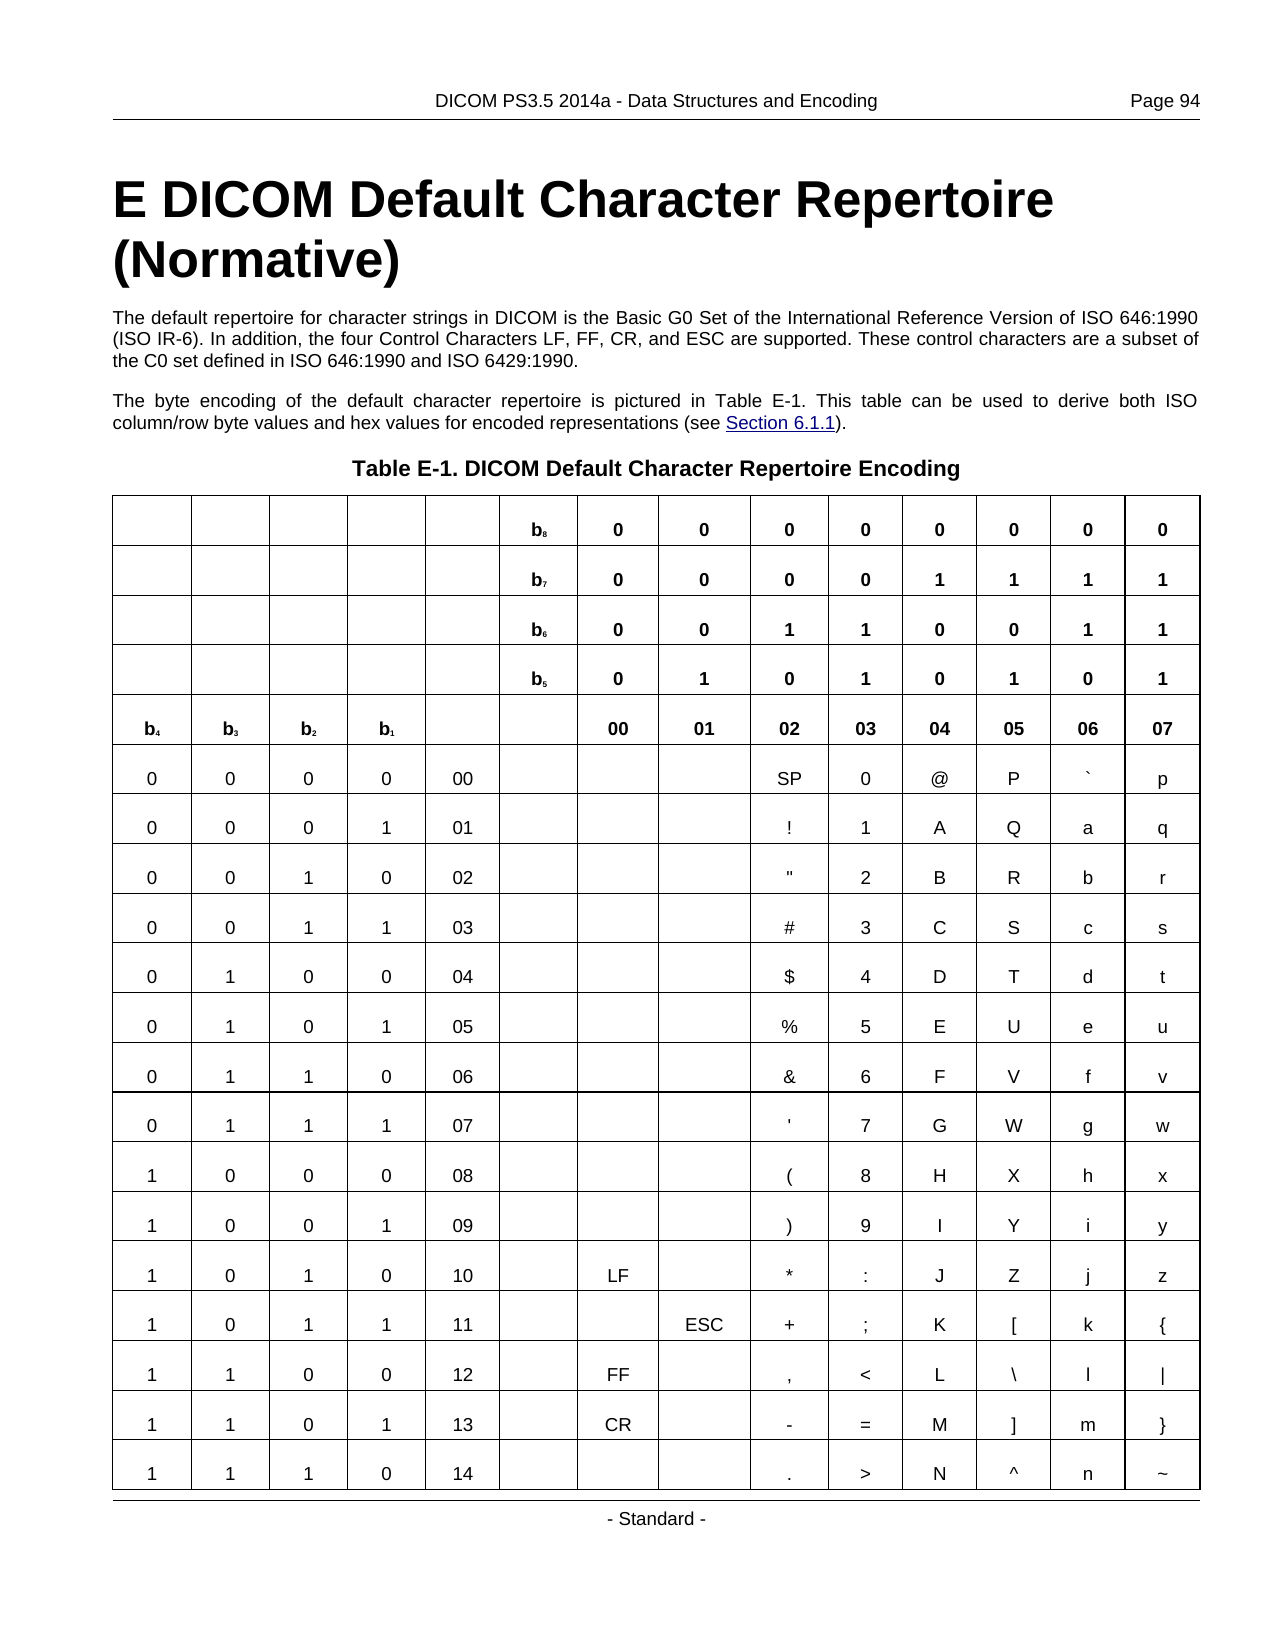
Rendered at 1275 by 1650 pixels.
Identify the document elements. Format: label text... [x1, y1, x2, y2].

table_cell 1 [1126, 596, 1199, 644]
table_cell 02 [751, 695, 828, 743]
table_cell - [751, 1391, 828, 1439]
table_header [192, 496, 269, 545]
table_cell 0 [348, 1241, 425, 1290]
table_cell 1 [192, 1440, 269, 1489]
table_cell 1 [348, 993, 425, 1042]
table_cell 1 [270, 1241, 347, 1290]
table_cell 1 [977, 546, 1050, 594]
text The byte encoding of the default character repertoire is pictured in Table E-1. This table can be used to derive both ISO column/row byte values and hex values for encoded representations (see Section 6.1.1). [112, 390, 1200, 433]
table_cell 0 [348, 1440, 425, 1489]
table_cell B [903, 844, 976, 893]
table_cell p [1126, 745, 1199, 793]
table_cell . [751, 1440, 828, 1489]
table_cell [659, 1093, 750, 1141]
table_cell 06 [426, 1043, 499, 1091]
table_cell { [1126, 1291, 1199, 1340]
table_cell 0 [348, 745, 425, 793]
table_cell b4 [113, 695, 191, 743]
table_cell P [977, 745, 1050, 793]
table_cell [500, 1241, 577, 1290]
table_cell [500, 745, 577, 793]
table_cell [659, 1341, 750, 1389]
table_cell 0 [270, 1142, 347, 1191]
table_cell [659, 1142, 750, 1191]
table_cell [500, 1291, 577, 1340]
table_cell 04 [426, 943, 499, 992]
table_cell * [751, 1241, 828, 1290]
table_cell ~ [1126, 1440, 1199, 1489]
table_cell 7 [829, 1093, 902, 1141]
text E DICOM Default Character Repertoire (Normative) [112, 169, 1200, 288]
table_cell z [1126, 1241, 1199, 1290]
table_cell [348, 596, 425, 644]
table_cell 05 [977, 695, 1050, 743]
table_cell 0 [751, 645, 828, 694]
table_cell 0 [113, 1043, 191, 1091]
table_cell CR [578, 1391, 658, 1439]
table_cell W [977, 1093, 1050, 1141]
table_cell 06 [1051, 695, 1124, 743]
table_cell 0 [348, 1043, 425, 1091]
table_cell A [903, 794, 976, 843]
table_cell M [903, 1391, 976, 1439]
table_cell LF [578, 1241, 658, 1290]
table_cell [192, 645, 269, 694]
text The default repertoire for character strings in DICOM is the Basic G0 Set of the International Reference Version of ISO 646:1990 (ISO IR-6). In addition, the four Control Characters LF, FF, CR, and ESC are supported. These control characters are a subset of the C0 set defined in ISO 646:1990 and ISO 6429:1990. [112, 307, 1200, 371]
table_cell [659, 1192, 750, 1240]
table_cell s [1126, 894, 1199, 942]
table_cell 0 [113, 894, 191, 942]
table_cell 0 [348, 1142, 425, 1191]
table_cell 08 [426, 1142, 499, 1191]
table_cell [426, 645, 499, 694]
table_cell [500, 894, 577, 942]
table_cell a [1051, 794, 1124, 843]
table_cell 1 [348, 794, 425, 843]
table_cell 1 [192, 943, 269, 992]
table_header [270, 496, 347, 545]
table_cell T [977, 943, 1050, 992]
table_cell [659, 1043, 750, 1091]
table_cell | [1126, 1341, 1199, 1389]
table_cell l [1051, 1341, 1124, 1389]
table_header 0 [1051, 496, 1124, 545]
table_cell S [977, 894, 1050, 942]
table_cell V [977, 1043, 1050, 1091]
table_cell [500, 844, 577, 893]
table_cell " [751, 844, 828, 893]
table_cell [578, 993, 658, 1042]
table_cell [500, 1192, 577, 1240]
table_cell v [1126, 1043, 1199, 1091]
table_cell [659, 794, 750, 843]
table_cell 0 [270, 943, 347, 992]
table_cell [500, 695, 577, 743]
table_cell [270, 546, 347, 594]
table_cell 0 [578, 645, 658, 694]
table_cell 0 [659, 546, 750, 594]
table_cell 8 [829, 1142, 902, 1191]
table_cell } [1126, 1391, 1199, 1439]
table_cell 1 [751, 596, 828, 644]
table_cell 1 [192, 1043, 269, 1091]
table_cell 0 [578, 546, 658, 594]
table_cell 1 [270, 1043, 347, 1091]
table_cell r [1126, 844, 1199, 893]
table_cell [270, 596, 347, 644]
table_cell 0 [113, 844, 191, 893]
table_cell 1 [113, 1192, 191, 1240]
table_cell 1 [1051, 546, 1124, 594]
table_cell 0 [829, 546, 902, 594]
table_cell 1 [1126, 546, 1199, 594]
table_cell [659, 993, 750, 1042]
table_cell 07 [1126, 695, 1199, 743]
table_cell H [903, 1142, 976, 1191]
table_cell 1 [348, 894, 425, 942]
table_cell 0 [1051, 645, 1124, 694]
table_cell 1 [270, 1291, 347, 1340]
table_cell [ [977, 1291, 1050, 1340]
table_cell 4 [829, 943, 902, 992]
table_cell [270, 645, 347, 694]
table_cell 1 [1051, 596, 1124, 644]
table_cell 0 [192, 794, 269, 843]
table_cell 1 [977, 645, 1050, 694]
table_cell m [1051, 1391, 1124, 1439]
table_cell < [829, 1341, 902, 1389]
table_cell # [751, 894, 828, 942]
table_cell 5 [829, 993, 902, 1042]
table_cell 02 [426, 844, 499, 893]
table_cell @ [903, 745, 976, 793]
table_cell G [903, 1093, 976, 1141]
table_cell 03 [426, 894, 499, 942]
table_cell 0 [270, 1391, 347, 1439]
table_header 0 [829, 496, 902, 545]
table_header 0 [659, 496, 750, 545]
table_cell 0 [113, 993, 191, 1042]
table_cell ; [829, 1291, 902, 1340]
table_cell 0 [270, 1192, 347, 1240]
table_cell 9 [829, 1192, 902, 1240]
table_cell 0 [192, 1241, 269, 1290]
table_cell [426, 596, 499, 644]
table_cell Z [977, 1241, 1050, 1290]
table_cell [578, 1043, 658, 1091]
table_cell U [977, 993, 1050, 1042]
table_cell 0 [751, 546, 828, 594]
table_cell b5 [500, 645, 577, 694]
table_cell [578, 1093, 658, 1141]
table_cell h [1051, 1142, 1124, 1191]
table_cell [500, 993, 577, 1042]
table_cell 1 [270, 894, 347, 942]
table_cell 13 [426, 1391, 499, 1439]
table_cell [578, 1440, 658, 1489]
table_cell FF [578, 1341, 658, 1389]
table_cell 01 [426, 794, 499, 843]
table_cell [348, 546, 425, 594]
table_header 0 [751, 496, 828, 545]
table_cell 1 [192, 1391, 269, 1439]
table_cell 0 [192, 745, 269, 793]
table_cell 1 [659, 645, 750, 694]
table_cell ESC [659, 1291, 750, 1340]
table_cell & [751, 1043, 828, 1091]
table_cell 1 [1126, 645, 1199, 694]
table_cell 1 [113, 1291, 191, 1340]
table_cell 1 [348, 1391, 425, 1439]
table_cell 1 [113, 1241, 191, 1290]
table_cell [578, 844, 658, 893]
table_cell = [829, 1391, 902, 1439]
table_cell b2 [270, 695, 347, 743]
table_cell 0 [192, 1291, 269, 1340]
table_cell 0 [659, 596, 750, 644]
table_cell 0 [192, 1192, 269, 1240]
table_cell 09 [426, 1192, 499, 1240]
table_cell 1 [270, 844, 347, 893]
table_cell 07 [426, 1093, 499, 1141]
table_cell k [1051, 1291, 1124, 1340]
table_cell b7 [500, 546, 577, 594]
table_cell 0 [270, 794, 347, 843]
table_cell 2 [829, 844, 902, 893]
table_cell 0 [348, 1341, 425, 1389]
table_cell 0 [270, 993, 347, 1042]
table_cell 00 [578, 695, 658, 743]
table_cell c [1051, 894, 1124, 942]
table_cell 0 [192, 1142, 269, 1191]
table_cell b6 [500, 596, 577, 644]
table_cell j [1051, 1241, 1124, 1290]
table_cell [192, 546, 269, 594]
table_cell 1 [270, 1440, 347, 1489]
table_cell ' [751, 1093, 828, 1141]
table_cell w [1126, 1093, 1199, 1141]
table_cell ^ [977, 1440, 1050, 1489]
table_cell I [903, 1192, 976, 1240]
table_cell [192, 596, 269, 644]
table_cell , [751, 1341, 828, 1389]
table_cell D [903, 943, 976, 992]
table_cell 1 [192, 1093, 269, 1141]
table_cell 1 [348, 1093, 425, 1141]
table_cell 1 [348, 1192, 425, 1240]
text Table E-1. DICOM Default Character Repertoire Encoding [112, 456, 1200, 482]
table_cell t [1126, 943, 1199, 992]
table_cell [500, 1440, 577, 1489]
table_cell [578, 745, 658, 793]
table_cell 0 [113, 1093, 191, 1141]
table_cell 04 [903, 695, 976, 743]
table_cell [659, 1241, 750, 1290]
table_cell d [1051, 943, 1124, 992]
table_cell F [903, 1043, 976, 1091]
table_cell 12 [426, 1341, 499, 1389]
table_header [348, 496, 425, 545]
table_cell 6 [829, 1043, 902, 1091]
table_cell 0 [192, 894, 269, 942]
table_cell [659, 745, 750, 793]
table_cell 0 [903, 596, 976, 644]
table_cell b3 [192, 695, 269, 743]
table_cell [578, 794, 658, 843]
table_cell + [751, 1291, 828, 1340]
table_cell [659, 894, 750, 942]
table_cell 1 [113, 1142, 191, 1191]
table_header [426, 496, 499, 545]
table_cell [659, 844, 750, 893]
table_cell 1 [113, 1440, 191, 1489]
table_cell 1 [903, 546, 976, 594]
table_cell q [1126, 794, 1199, 843]
table_cell 3 [829, 894, 902, 942]
table_cell 11 [426, 1291, 499, 1340]
table_cell 14 [426, 1440, 499, 1489]
table_cell [426, 546, 499, 594]
table_header 0 [578, 496, 658, 545]
table_cell [500, 1093, 577, 1141]
table_cell 0 [113, 745, 191, 793]
table_cell L [903, 1341, 976, 1389]
table_cell E [903, 993, 976, 1042]
table_cell 03 [829, 695, 902, 743]
table_cell [426, 695, 499, 743]
table_cell [113, 546, 191, 594]
table_cell $ [751, 943, 828, 992]
table_cell ! [751, 794, 828, 843]
table_cell 1 [829, 645, 902, 694]
table_cell 0 [348, 844, 425, 893]
table_cell 1 [113, 1341, 191, 1389]
table_cell u [1126, 993, 1199, 1042]
table_cell ( [751, 1142, 828, 1191]
table_cell b [1051, 844, 1124, 893]
table_cell n [1051, 1440, 1124, 1489]
table_cell [659, 1391, 750, 1439]
table_cell [500, 1391, 577, 1439]
table_cell [500, 1341, 577, 1389]
table_cell [659, 943, 750, 992]
table_cell 0 [113, 943, 191, 992]
table_header b8 [500, 496, 577, 545]
table_cell 1 [192, 1341, 269, 1389]
table_cell [113, 645, 191, 694]
table_cell [500, 943, 577, 992]
table_cell 0 [270, 745, 347, 793]
table_header 0 [903, 496, 976, 545]
table_cell 1 [270, 1093, 347, 1141]
table_cell i [1051, 1192, 1124, 1240]
table_cell Y [977, 1192, 1050, 1240]
table_cell [578, 894, 658, 942]
table_cell K [903, 1291, 976, 1340]
table_cell N [903, 1440, 976, 1489]
table_cell [578, 943, 658, 992]
table_cell 1 [192, 993, 269, 1042]
table_cell e [1051, 993, 1124, 1042]
table_cell [500, 1142, 577, 1191]
table_cell 1 [348, 1291, 425, 1340]
table_cell 01 [659, 695, 750, 743]
table_cell 0 [578, 596, 658, 644]
table_cell x [1126, 1142, 1199, 1191]
table_cell [578, 1142, 658, 1191]
table_cell g [1051, 1093, 1124, 1141]
table_cell [578, 1291, 658, 1340]
table_cell ` [1051, 745, 1124, 793]
table_cell [500, 1043, 577, 1091]
table_cell ) [751, 1192, 828, 1240]
table_cell 0 [348, 943, 425, 992]
table_cell 0 [903, 645, 976, 694]
table_cell SP [751, 745, 828, 793]
table_cell \ [977, 1341, 1050, 1389]
table_cell 1 [113, 1391, 191, 1439]
table_cell J [903, 1241, 976, 1290]
table_cell [113, 596, 191, 644]
table_cell b1 [348, 695, 425, 743]
table_cell Q [977, 794, 1050, 843]
table_cell [578, 1192, 658, 1240]
table_cell 05 [426, 993, 499, 1042]
table_cell 0 [113, 794, 191, 843]
table_header [113, 496, 191, 545]
table_cell [500, 794, 577, 843]
table_cell > [829, 1440, 902, 1489]
table_cell 0 [192, 844, 269, 893]
table_header 0 [977, 496, 1050, 545]
table_cell 1 [829, 596, 902, 644]
table_cell % [751, 993, 828, 1042]
table_cell : [829, 1241, 902, 1290]
table_cell 0 [270, 1341, 347, 1389]
table_cell y [1126, 1192, 1199, 1240]
table_cell 00 [426, 745, 499, 793]
table_cell 0 [977, 596, 1050, 644]
table_cell 0 [829, 745, 902, 793]
table_cell f [1051, 1043, 1124, 1091]
table_cell C [903, 894, 976, 942]
table_cell 10 [426, 1241, 499, 1290]
table_cell [348, 645, 425, 694]
table_cell [659, 1440, 750, 1489]
table_cell X [977, 1142, 1050, 1191]
table_header 0 [1126, 496, 1199, 545]
table_cell ] [977, 1391, 1050, 1439]
table_cell R [977, 844, 1050, 893]
table_cell 1 [829, 794, 902, 843]
